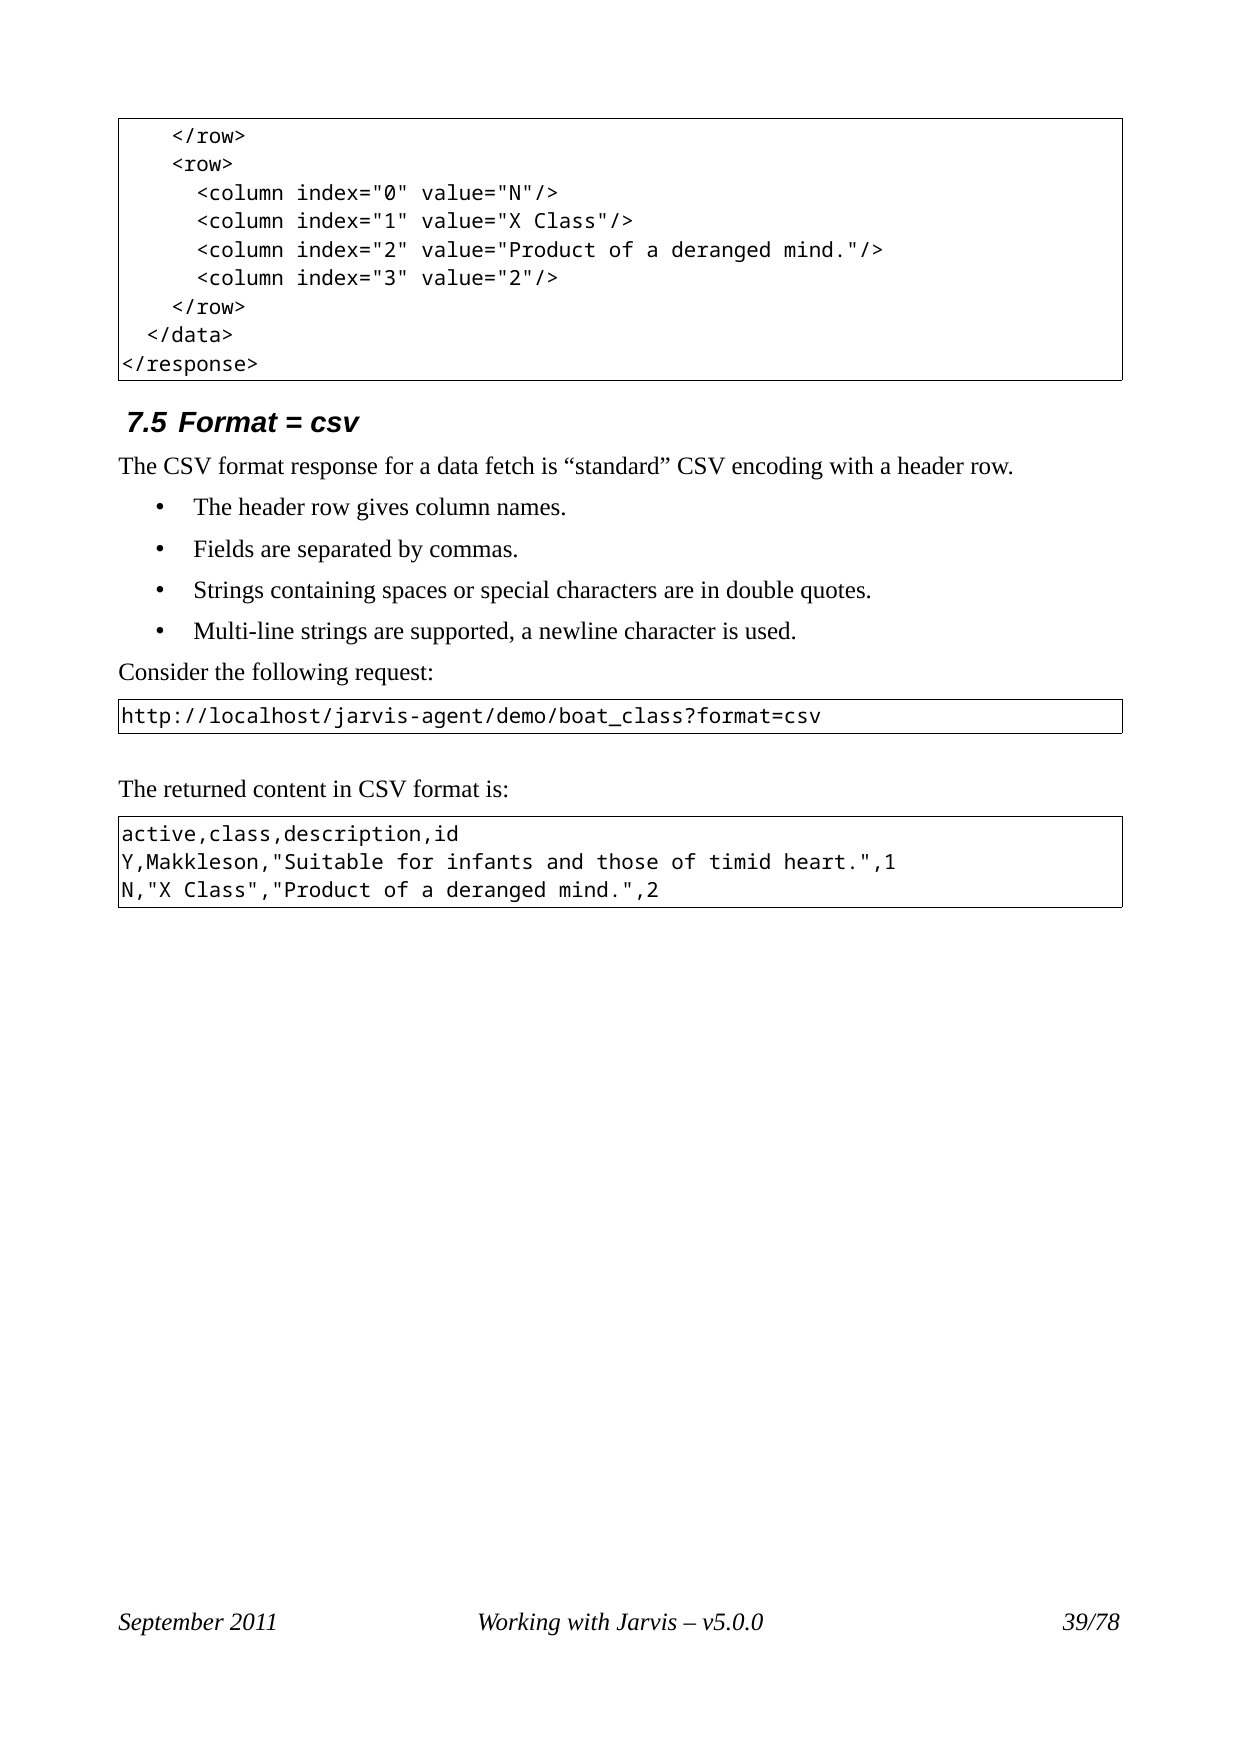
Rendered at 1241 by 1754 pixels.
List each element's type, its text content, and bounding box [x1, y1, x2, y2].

list Multi-line strings are supported, a newline character is used. [156, 616, 1122, 645]
text N,"X Class","Product of a deranged mind.",2 [119, 872, 1122, 907]
text Consider the following request: [118, 657, 1122, 686]
list Strings containing spaces or special characters are in double quotes. [156, 575, 1122, 604]
text </row> [119, 119, 1122, 147]
text Y,Makkleson,"Suitable for infants and those of timid heart.",1 [119, 844, 1122, 872]
text http://localhost/jarvis-agent/demo/boat_class?format=csv [119, 700, 1122, 733]
text <column index="0" value="N"/> [119, 175, 1122, 203]
text </data> [119, 317, 1122, 346]
text </response> [119, 346, 1122, 380]
text active,class,description,id [119, 817, 1122, 844]
text <column index="3" value="2"/> [119, 260, 1122, 289]
text The CSV format response for a data fetch is “standard” CSV encoding with a header row. [118, 451, 1122, 480]
text </row> [119, 289, 1122, 317]
text <row> [119, 147, 1122, 175]
list Fields are separated by commas. [156, 534, 1122, 562]
text The returned content in CSV format is: [118, 774, 1122, 803]
text <column index="2" value="Product of a deranged mind."/> [119, 232, 1122, 260]
subtitle Format = csv [118, 405, 1122, 439]
text <column index="1" value="X Class"/> [119, 203, 1122, 232]
list The header row gives column names. [156, 492, 1122, 521]
